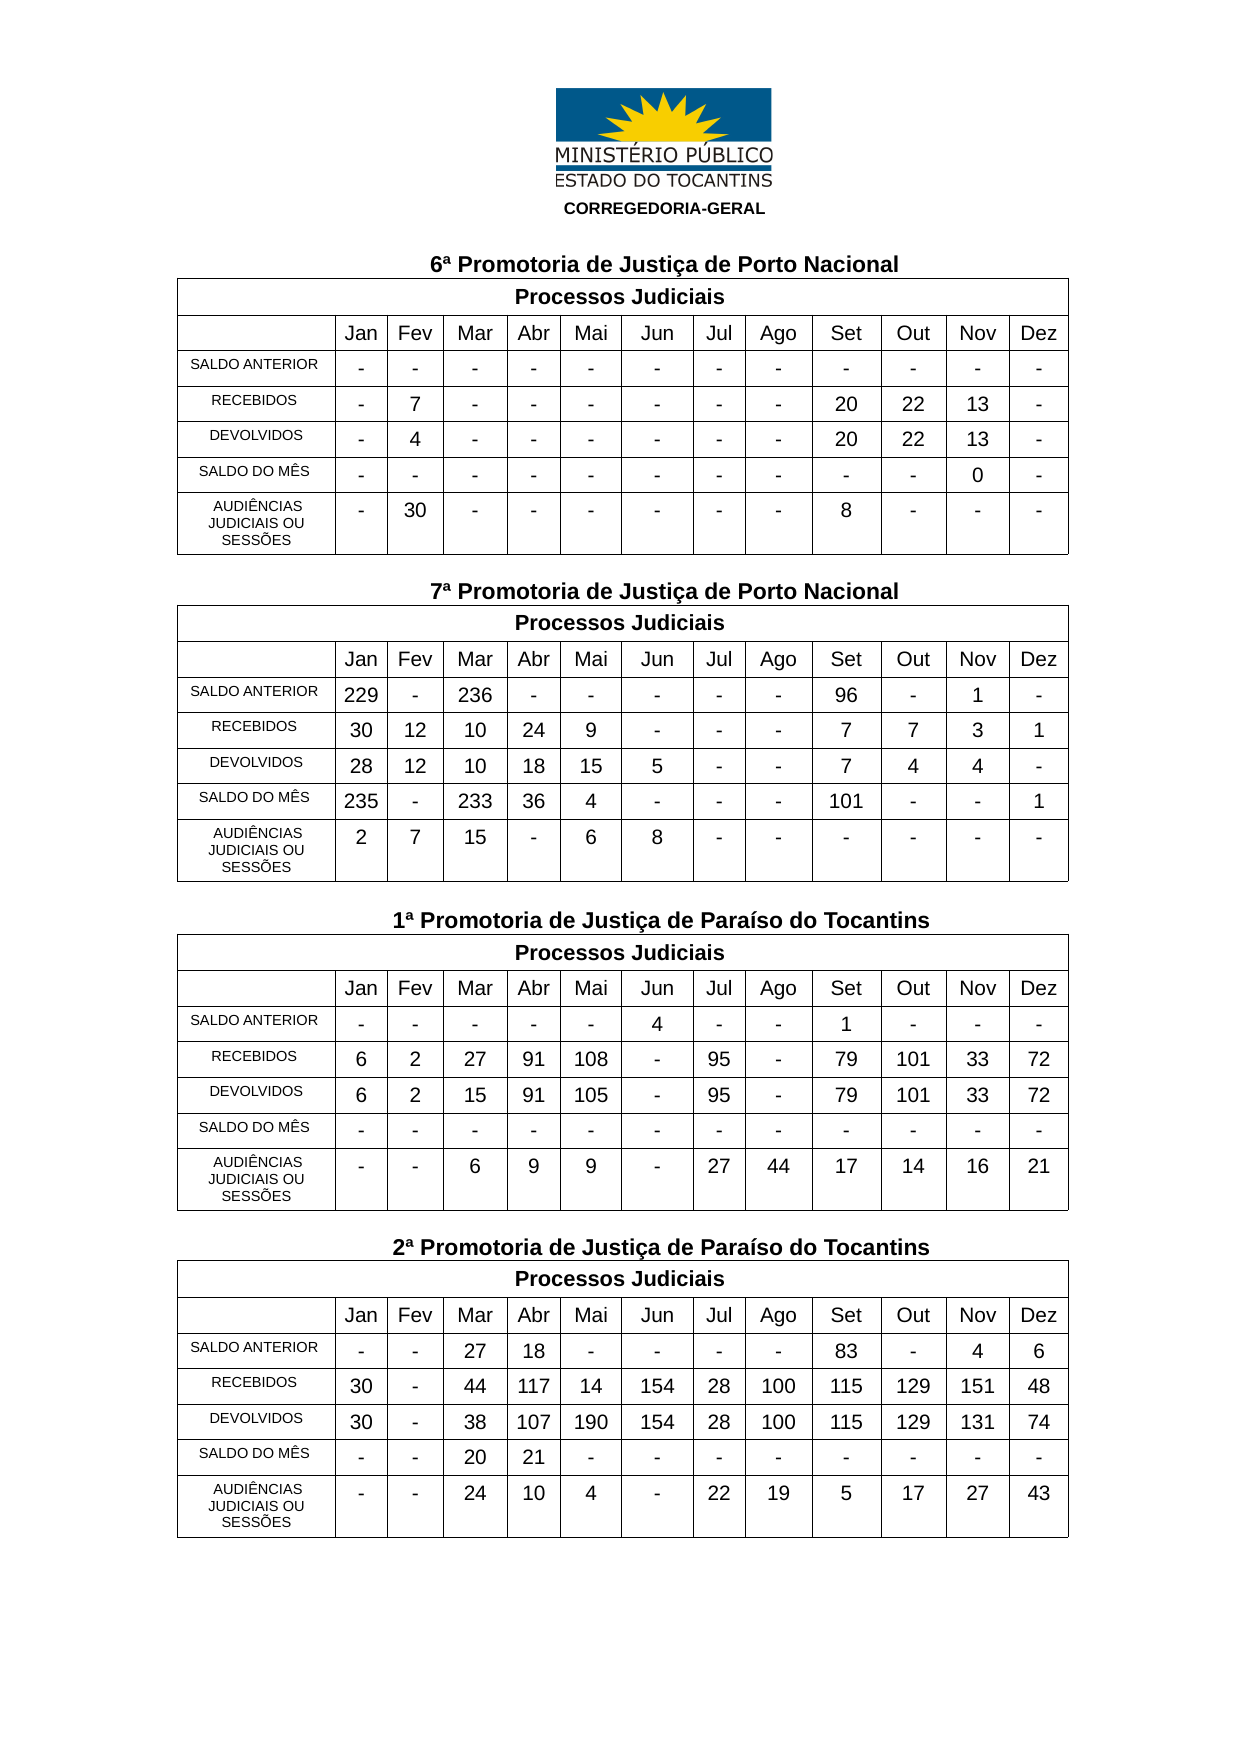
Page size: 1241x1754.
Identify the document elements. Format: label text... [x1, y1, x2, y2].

table_cell - [561, 422, 621, 457]
table_cell - [508, 1007, 560, 1041]
table_cell 44 [746, 1149, 812, 1210]
table_cell 8 [622, 820, 693, 881]
table_cell RECEBIDOS [178, 1369, 335, 1404]
table_cell - [1010, 820, 1068, 881]
table_header Processos Judiciais [178, 279, 1068, 314]
table_cell 13 [947, 422, 1009, 457]
table_cell - [508, 422, 560, 457]
table_cell Jan [336, 316, 387, 350]
table_cell 91 [508, 1042, 560, 1077]
table_cell - [508, 493, 560, 554]
table_cell - [508, 458, 560, 492]
table_cell - [694, 387, 745, 421]
table_cell DEVOLVIDOS [178, 1078, 335, 1112]
table_cell - [622, 713, 693, 748]
table_cell 2 [388, 1078, 443, 1112]
table_cell Set [813, 316, 881, 350]
table_cell - [622, 351, 693, 386]
table_cell 24 [444, 1476, 507, 1537]
table_cell - [947, 351, 1009, 386]
table_cell - [746, 1114, 812, 1148]
table_cell [178, 316, 335, 350]
table_cell Dez [1010, 971, 1068, 1006]
table_cell RECEBIDOS [178, 713, 335, 748]
table_cell - [882, 351, 946, 386]
table_cell Jun [622, 971, 693, 1006]
table_cell 9 [561, 713, 621, 748]
table_cell 115 [813, 1369, 881, 1404]
table_cell Fev [388, 971, 443, 1006]
table_cell 233 [444, 784, 507, 819]
table_cell 79 [813, 1078, 881, 1112]
table_cell - [947, 1114, 1009, 1148]
table_cell 22 [694, 1476, 745, 1537]
table_cell [178, 971, 335, 1006]
table_cell 14 [561, 1369, 621, 1404]
table_cell 6 [561, 820, 621, 881]
table_cell 129 [882, 1405, 946, 1439]
table_cell Jan [336, 642, 387, 677]
table_cell 4 [561, 784, 621, 819]
table_cell - [694, 351, 745, 386]
table_cell Mai [561, 1298, 621, 1333]
table_cell - [336, 1149, 387, 1210]
table_header Processos Judiciais [178, 935, 1068, 970]
subtitle 2ª Promotoria de Justiça de Paraíso do Tocantins [177, 1234, 1152, 1260]
table_cell Ago [746, 971, 812, 1006]
table_cell 91 [508, 1078, 560, 1112]
table_cell Nov [947, 642, 1009, 677]
table_cell 19 [746, 1476, 812, 1537]
table_cell 7 [813, 713, 881, 748]
table_cell - [813, 351, 881, 386]
table_cell 74 [1010, 1405, 1068, 1439]
table_cell Jul [694, 971, 745, 1006]
table_cell - [882, 493, 946, 554]
table_cell - [561, 351, 621, 386]
table_cell Jan [336, 971, 387, 1006]
table_cell - [882, 678, 946, 712]
table_cell Set [813, 642, 881, 677]
table_cell 154 [622, 1405, 693, 1439]
table_cell 27 [947, 1476, 1009, 1537]
table_cell - [336, 1007, 387, 1041]
table_cell - [388, 1149, 443, 1210]
table_cell 6 [444, 1149, 507, 1210]
table_cell - [336, 1440, 387, 1475]
table_cell Fev [388, 642, 443, 677]
table_cell Mar [444, 316, 507, 350]
table_cell - [622, 1078, 693, 1112]
table_cell 101 [813, 784, 881, 819]
table_cell - [444, 1114, 507, 1148]
table_cell DEVOLVIDOS [178, 749, 335, 783]
table_cell - [444, 1007, 507, 1041]
table_cell 44 [444, 1369, 507, 1404]
table_cell DEVOLVIDOS [178, 1405, 335, 1439]
table_cell 6 [336, 1078, 387, 1112]
table_cell 236 [444, 678, 507, 712]
table_cell 48 [1010, 1369, 1068, 1404]
table_cell 27 [444, 1042, 507, 1077]
table_cell SALDO ANTERIOR [178, 1334, 335, 1368]
table_cell - [947, 820, 1009, 881]
table_cell 12 [388, 749, 443, 783]
table_cell - [336, 351, 387, 386]
table_cell 27 [694, 1149, 745, 1210]
table_cell Mar [444, 971, 507, 1006]
table_cell 2 [336, 820, 387, 881]
table_cell Out [882, 316, 946, 350]
table_cell - [388, 351, 443, 386]
table_cell Dez [1010, 316, 1068, 350]
table_cell 20 [813, 422, 881, 457]
table_cell 100 [746, 1369, 812, 1404]
table_cell - [444, 493, 507, 554]
subtitle 6ª Promotoria de Justiça de Porto Nacional [177, 251, 1152, 278]
table_cell - [561, 1334, 621, 1368]
table_cell RECEBIDOS [178, 1042, 335, 1077]
table_cell 190 [561, 1405, 621, 1439]
table_cell - [388, 1114, 443, 1148]
table_cell 10 [444, 749, 507, 783]
table_cell - [622, 1476, 693, 1537]
table_cell - [336, 458, 387, 492]
table_cell - [388, 1405, 443, 1439]
table_cell 72 [1010, 1042, 1068, 1077]
table_cell - [622, 493, 693, 554]
table_cell 28 [336, 749, 387, 783]
table_cell - [622, 422, 693, 457]
table_cell - [622, 678, 693, 712]
table_cell Jul [694, 316, 745, 350]
table_cell 20 [813, 387, 881, 421]
table_cell 7 [882, 713, 946, 748]
table_cell Abr [508, 316, 560, 350]
table_cell - [813, 1440, 881, 1475]
table_cell - [882, 784, 946, 819]
table_cell 5 [813, 1476, 881, 1537]
table_cell 16 [947, 1149, 1009, 1210]
table_cell - [746, 1334, 812, 1368]
table_cell - [746, 713, 812, 748]
table_cell - [508, 678, 560, 712]
table_cell [178, 1298, 335, 1333]
table_cell 151 [947, 1369, 1009, 1404]
table_cell - [388, 678, 443, 712]
table_cell 36 [508, 784, 560, 819]
table_cell - [336, 1476, 387, 1537]
table_cell 8 [813, 493, 881, 554]
table_cell Abr [508, 971, 560, 1006]
table_cell - [746, 1078, 812, 1112]
table_cell Fev [388, 1298, 443, 1333]
table_cell - [336, 387, 387, 421]
table_cell - [561, 1114, 621, 1148]
table_cell - [1010, 1440, 1068, 1475]
table_cell 95 [694, 1042, 745, 1077]
table_cell 4 [947, 1334, 1009, 1368]
table_cell - [388, 1369, 443, 1404]
table_cell 12 [388, 713, 443, 748]
table_cell - [947, 1440, 1009, 1475]
table_cell - [444, 387, 507, 421]
table_cell - [746, 749, 812, 783]
table_cell 9 [508, 1149, 560, 1210]
table_cell - [746, 387, 812, 421]
table_cell - [1010, 493, 1068, 554]
table_cell 4 [388, 422, 443, 457]
table_cell 7 [813, 749, 881, 783]
table_cell 15 [444, 820, 507, 881]
table_cell Set [813, 1298, 881, 1333]
table_cell Out [882, 1298, 946, 1333]
table_cell - [1010, 749, 1068, 783]
table_cell 17 [882, 1476, 946, 1537]
table_cell 107 [508, 1405, 560, 1439]
table_cell - [694, 1007, 745, 1041]
table_cell 72 [1010, 1078, 1068, 1112]
table_cell - [882, 1114, 946, 1148]
table_cell 115 [813, 1405, 881, 1439]
table_cell SALDO ANTERIOR [178, 678, 335, 712]
table_cell - [947, 493, 1009, 554]
table_cell 43 [1010, 1476, 1068, 1537]
table_cell 21 [1010, 1149, 1068, 1210]
table_cell 21 [508, 1440, 560, 1475]
table_cell - [336, 493, 387, 554]
table_cell - [813, 458, 881, 492]
table_cell - [882, 1440, 946, 1475]
table_cell - [336, 1334, 387, 1368]
table_cell - [813, 1114, 881, 1148]
table_cell Jul [694, 1298, 745, 1333]
table_cell - [694, 749, 745, 783]
table_cell 4 [882, 749, 946, 783]
table_cell SALDO DO MÊS [178, 1114, 335, 1148]
table_cell Jun [622, 316, 693, 350]
table_cell - [508, 387, 560, 421]
table_cell - [336, 422, 387, 457]
table_cell 6 [336, 1042, 387, 1077]
table_cell - [388, 1440, 443, 1475]
table_cell - [388, 784, 443, 819]
table_cell - [694, 1114, 745, 1148]
table_cell - [746, 820, 812, 881]
table_cell - [746, 458, 812, 492]
table_cell 154 [622, 1369, 693, 1404]
table_cell 33 [947, 1078, 1009, 1112]
table_cell - [622, 458, 693, 492]
table_cell - [561, 1007, 621, 1041]
table_cell - [388, 458, 443, 492]
table_cell - [561, 493, 621, 554]
table_cell - [694, 458, 745, 492]
table_cell 33 [947, 1042, 1009, 1077]
table_cell - [746, 351, 812, 386]
table_cell AUDIÊNCIAS JUDICIAIS OU SESSÕES [178, 1476, 335, 1537]
table_cell 1 [1010, 784, 1068, 819]
table_cell 3 [947, 713, 1009, 748]
table_cell Out [882, 971, 946, 1006]
picture [556, 88, 773, 187]
table_cell 9 [561, 1149, 621, 1210]
table_cell 30 [336, 713, 387, 748]
table_cell Out [882, 642, 946, 677]
table_cell - [746, 493, 812, 554]
table_cell Jun [622, 1298, 693, 1333]
table_cell - [694, 678, 745, 712]
table_cell 4 [561, 1476, 621, 1537]
table_cell - [882, 458, 946, 492]
table_cell SALDO ANTERIOR [178, 1007, 335, 1041]
table_cell 0 [947, 458, 1009, 492]
table_cell 17 [813, 1149, 881, 1210]
table_cell Mar [444, 642, 507, 677]
table_cell - [694, 1334, 745, 1368]
table_cell 28 [694, 1369, 745, 1404]
table_cell 79 [813, 1042, 881, 1077]
table_cell 101 [882, 1042, 946, 1077]
table_cell 38 [444, 1405, 507, 1439]
table_cell - [947, 1007, 1009, 1041]
table_cell - [1010, 678, 1068, 712]
table_cell Mai [561, 971, 621, 1006]
table_header Processos Judiciais [178, 1261, 1068, 1297]
table_cell 108 [561, 1042, 621, 1077]
table_cell Abr [508, 1298, 560, 1333]
table_cell SALDO DO MÊS [178, 1440, 335, 1475]
table_cell - [1010, 422, 1068, 457]
table_cell 30 [388, 493, 443, 554]
table_cell - [1010, 387, 1068, 421]
table_cell - [694, 1440, 745, 1475]
table_cell - [746, 422, 812, 457]
table_cell AUDIÊNCIAS JUDICIAIS OU SESSÕES [178, 820, 335, 881]
table_cell - [694, 422, 745, 457]
table_cell DEVOLVIDOS [178, 422, 335, 457]
table_cell 30 [336, 1405, 387, 1439]
table_cell 7 [388, 387, 443, 421]
table_cell 20 [444, 1440, 507, 1475]
table_cell 30 [336, 1369, 387, 1404]
table_cell 2 [388, 1042, 443, 1077]
table_cell - [622, 1334, 693, 1368]
table_cell - [746, 1042, 812, 1077]
table_cell - [882, 820, 946, 881]
table_cell 7 [388, 820, 443, 881]
table_cell - [694, 784, 745, 819]
table_cell 4 [622, 1007, 693, 1041]
table_cell - [882, 1007, 946, 1041]
table_cell - [508, 351, 560, 386]
table_cell - [561, 1440, 621, 1475]
table_cell Jun [622, 642, 693, 677]
table_cell Ago [746, 1298, 812, 1333]
table_cell [178, 642, 335, 677]
table_cell - [694, 820, 745, 881]
table_cell 10 [508, 1476, 560, 1537]
table_cell 117 [508, 1369, 560, 1404]
table_cell - [622, 784, 693, 819]
table_cell 229 [336, 678, 387, 712]
table_cell - [1010, 351, 1068, 386]
table_cell 27 [444, 1334, 507, 1368]
table_cell - [561, 387, 621, 421]
table_cell - [508, 1114, 560, 1148]
table_cell - [813, 820, 881, 881]
table_cell - [947, 784, 1009, 819]
table_cell - [508, 820, 560, 881]
table_cell - [694, 713, 745, 748]
table_cell - [444, 422, 507, 457]
table_cell Jan [336, 1298, 387, 1333]
table_cell 15 [444, 1078, 507, 1112]
table_cell Jul [694, 642, 745, 677]
table_cell - [746, 1007, 812, 1041]
table_cell Fev [388, 316, 443, 350]
table_cell 1 [947, 678, 1009, 712]
table_cell 131 [947, 1405, 1009, 1439]
table_cell 105 [561, 1078, 621, 1112]
table_cell 18 [508, 1334, 560, 1368]
table_cell Nov [947, 316, 1009, 350]
table_cell Mai [561, 642, 621, 677]
table_cell - [1010, 1007, 1068, 1041]
table_cell 96 [813, 678, 881, 712]
table_cell 83 [813, 1334, 881, 1368]
table_cell Nov [947, 1298, 1009, 1333]
table_cell 14 [882, 1149, 946, 1210]
table_cell 100 [746, 1405, 812, 1439]
table_cell - [746, 784, 812, 819]
table_cell - [388, 1007, 443, 1041]
table_cell Dez [1010, 1298, 1068, 1333]
table_cell 22 [882, 422, 946, 457]
table_cell - [444, 458, 507, 492]
table_cell SALDO DO MÊS [178, 458, 335, 492]
table_cell 24 [508, 713, 560, 748]
table_cell Nov [947, 971, 1009, 1006]
table_cell Mai [561, 316, 621, 350]
table_cell Ago [746, 642, 812, 677]
table_cell - [746, 1440, 812, 1475]
table_cell 95 [694, 1078, 745, 1112]
table_cell 101 [882, 1078, 946, 1112]
table_cell - [1010, 458, 1068, 492]
table_cell 235 [336, 784, 387, 819]
table_cell SALDO ANTERIOR [178, 351, 335, 386]
table_cell Ago [746, 316, 812, 350]
table_cell 10 [444, 713, 507, 748]
table_cell 5 [622, 749, 693, 783]
table_cell - [388, 1334, 443, 1368]
table_cell Abr [508, 642, 560, 677]
table_cell - [622, 1149, 693, 1210]
table_cell 28 [694, 1405, 745, 1439]
table_cell 1 [1010, 713, 1068, 748]
table_cell Mar [444, 1298, 507, 1333]
table_cell 1 [813, 1007, 881, 1041]
table_header Processos Judiciais [178, 606, 1068, 641]
table_cell RECEBIDOS [178, 387, 335, 421]
table_cell - [622, 1114, 693, 1148]
table_cell SALDO DO MÊS [178, 784, 335, 819]
table_cell - [622, 387, 693, 421]
table_cell 13 [947, 387, 1009, 421]
table_cell - [336, 1114, 387, 1148]
table_cell - [622, 1042, 693, 1077]
table_cell - [444, 351, 507, 386]
table_cell 18 [508, 749, 560, 783]
table_cell 15 [561, 749, 621, 783]
table_cell - [882, 1334, 946, 1368]
table_cell 4 [947, 749, 1009, 783]
table_cell Dez [1010, 642, 1068, 677]
table_cell - [1010, 1114, 1068, 1148]
table_cell - [622, 1440, 693, 1475]
table_cell AUDIÊNCIAS JUDICIAIS OU SESSÕES [178, 1149, 335, 1210]
table_cell 6 [1010, 1334, 1068, 1368]
table_cell 129 [882, 1369, 946, 1404]
table_cell - [561, 458, 621, 492]
table_cell 22 [882, 387, 946, 421]
table_cell AUDIÊNCIAS JUDICIAIS OU SESSÕES [178, 493, 335, 554]
table_cell - [388, 1476, 443, 1537]
table_cell Set [813, 971, 881, 1006]
table_cell - [561, 678, 621, 712]
table_cell - [694, 493, 745, 554]
subtitle 7ª Promotoria de Justiça de Porto Nacional [177, 578, 1152, 604]
table_cell - [746, 678, 812, 712]
subtitle 1ª Promotoria de Justiça de Paraíso do Tocantins [177, 907, 1152, 933]
